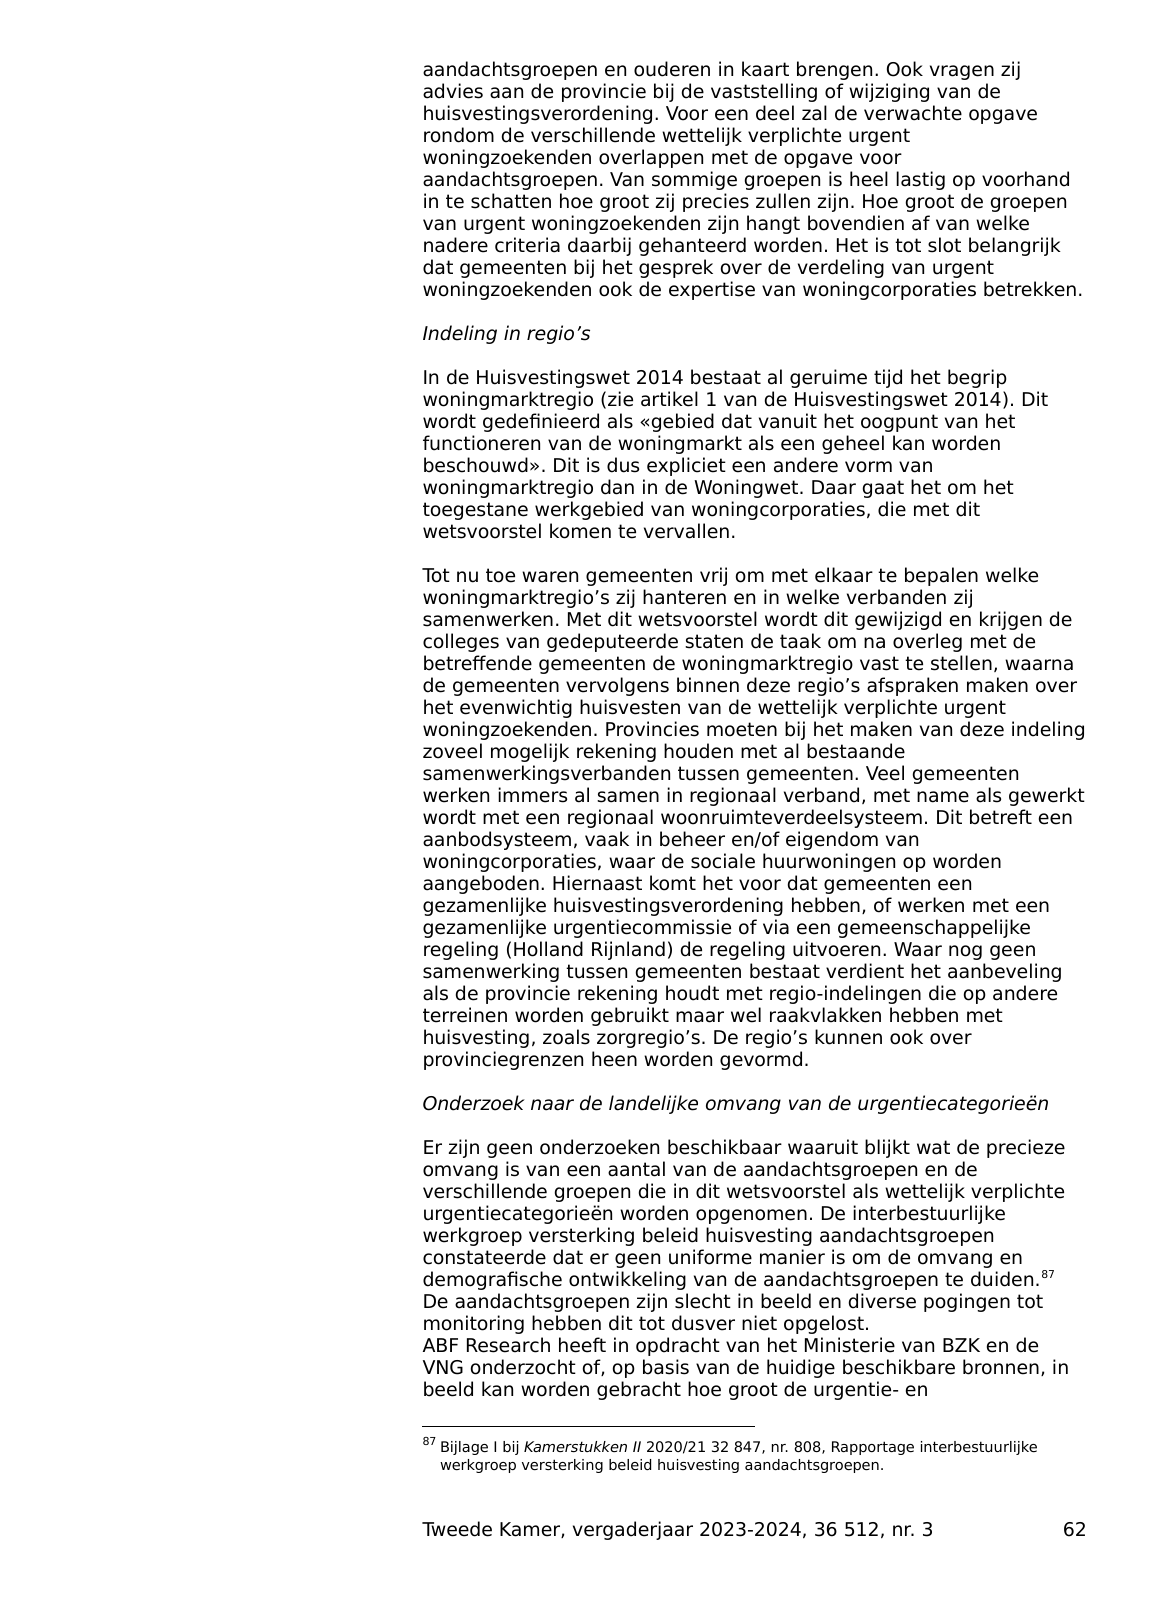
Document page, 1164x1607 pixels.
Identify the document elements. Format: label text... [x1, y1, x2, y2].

text ABF Research heeft in opdracht van het Ministerie van BZK en de VNG onderzocht of, op basis van de huidige beschikbare bronnen, in beeld kan worden gebracht hoe groot de urgentie- en [422, 1335, 1087, 1401]
text Tot nu toe waren gemeenten vrij om met elkaar te bepalen welke woningmarktregio’s zij hanteren en in welke verbanden zij samenwerken. Met dit wetsvoorstel wordt dit gewijzigd en krijgen de colleges van gedeputeerde staten de taak om na overleg met de betreffende gemeenten de woningmarktregio vast te stellen, waarna de gemeenten vervolgens binnen deze regio’s afspraken maken over het evenwichtig huisvesten van de wettelijk verplichte urgent woningzoekenden. Provincies moeten bij het maken van deze indeling zoveel mogelijk rekening houden met al bestaande samenwerkingsverbanden tussen gemeenten. Veel gemeenten werken immers al samen in regionaal verband, met name als gewerkt wordt met een regionaal woonruimteverdeelsysteem. Dit betreft een aanbodsysteem, vaak in beheer en/of eigendom van woningcorporaties, waar de sociale huurwoningen op worden aangeboden. Hiernaast komt het voor dat gemeenten een gezamenlijke huisvestingsverordening hebben, of werken met een gezamenlijke urgentiecommissie of via een gemeenschappelijke regeling (Holland Rijnland) de regeling uitvoeren. Waar nog geen samenwerking tussen gemeenten bestaat verdient het aanbeveling als de provincie rekening houdt met regio-indelingen die op andere terreinen worden gebruikt maar wel raakvlakken hebben met huisvesting, zoals zorgregio’s. De regio’s kunnen ook over provinciegrenzen heen worden gevormd. [422, 565, 1087, 1071]
subtitle Onderzoek naar de landelijke omvang van de urgentiecategorieën [422, 1093, 1087, 1115]
text In de Huisvestingswet 2014 bestaat al geruime tijd het begrip woningmarktregio (zie artikel 1 van de Huisvestingswet 2014). Dit wordt gedefinieerd als «gebied dat vanuit het oogpunt van het functioneren van de woningmarkt als een geheel kan worden beschouwd». Dit is dus expliciet een andere vorm van woningmarktregio dan in de Woningwet. Daar gaat het om het toegestane werkgebied van woningcorporaties, die met dit wetsvoorstel komen te vervallen. [422, 367, 1087, 543]
subtitle Indeling in regio’s [422, 323, 1087, 345]
text Er zijn geen onderzoeken beschikbaar waaruit blijkt wat de precieze omvang is van een aantal van de aandachtsgroepen en de verschillende groepen die in dit wetsvoorstel als wettelijk verplichte urgentiecategorieën worden opgenomen. De interbestuurlijke werkgroep versterking beleid huisvesting aandachtsgroepen constateerde dat er geen uniforme manier is om de omvang en demografische ontwikkeling van de aandachtsgroepen te duiden. De aandachtsgroepen zijn slecht in beeld en diverse pogingen tot monitoring hebben dit tot dusver niet opgelost. [422, 1137, 1087, 1335]
text Bijlage I bij Kamerstukken II 2020/21 32 847, nr. 808, Rapportage interbestuurlijke werkgroep versterking beleid huisvesting aandachtsgroepen. [422, 1435, 1087, 1474]
text aandachtsgroepen en ouderen in kaart brengen. Ook vragen zij advies aan de provincie bij de vaststelling of wijziging van de huisvestingsverordening. Voor een deel zal de verwachte opgave rondom de verschillende wettelijk verplichte urgent woningzoekenden overlappen met de opgave voor aandachtsgroepen. Van sommige groepen is heel lastig op voorhand in te schatten hoe groot zij precies zullen zijn. Hoe groot de groepen van urgent woningzoekenden zijn hangt bovendien af van welke nadere criteria daarbij gehanteerd worden. Het is tot slot belangrijk dat gemeenten bij het gesprek over de verdeling van urgent woningzoekenden ook de expertise van woningcorporaties betrekken. [422, 59, 1087, 301]
